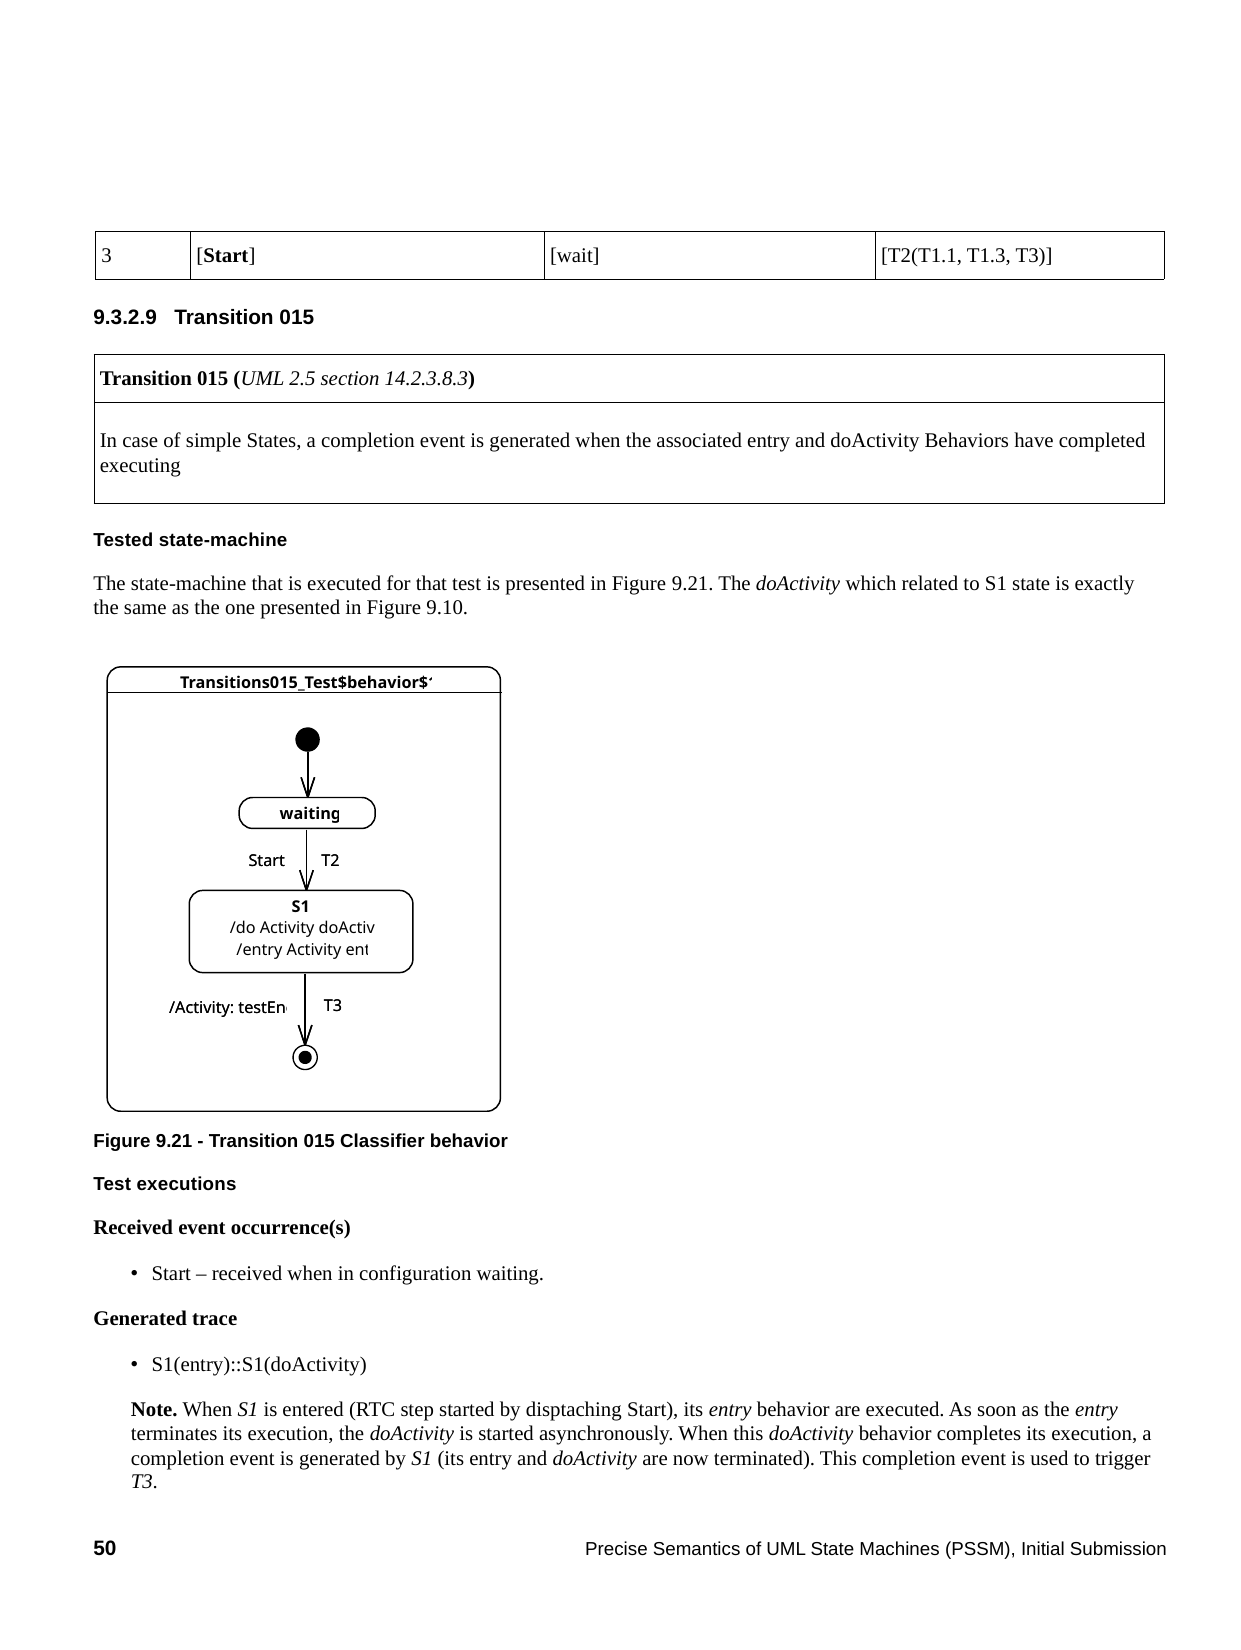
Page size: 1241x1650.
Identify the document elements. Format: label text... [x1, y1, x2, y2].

table_header Transition 015 (UML 2.5 section 14.2.3.8.3) [95, 355, 1164, 402]
subtitle Test executions [93, 640, 1164, 1194]
text Figure 9.21 - Transition 015 Classifier behavior [93, 653, 516, 1152]
text The state-machine that is executed for that test is presented in Figure 9.21. The doActivity which related to S1 state is exactly the same as the one presented in Figure 9.10. [93, 571, 1164, 619]
list S1(entry)::S1(doActivity) [131, 1351, 1164, 1376]
list Start – received when in configuration waiting. [131, 1260, 1164, 1285]
subtitle Tested state-machine [93, 528, 1164, 550]
text Received event occurrence(s) [93, 1215, 1164, 1239]
table_cell [wait] [545, 232, 875, 279]
table_cell In case of simple States, a completion event is generated when the associated entry and doActivity Behaviors have completed executing [95, 403, 1164, 503]
table_cell [Start] [191, 232, 544, 279]
subtitle Transition 015 [93, 304, 1164, 329]
table_cell 3 [96, 232, 190, 279]
text Generated trace [93, 1306, 1164, 1330]
table_cell [T2(T1.1, T1.3, T3)] [876, 232, 1164, 279]
text Note. When S1 is entered (RTC step started by disptaching Start), its entry behavior are executed. As soon as the entry terminates its execution, the doActivity is started asynchronously. When this doActivity behavior completes its execution, a completion event is generated by S1 (its entry and doActivity are now terminated). This completion event is used to trigger T3. [131, 1397, 1164, 1493]
